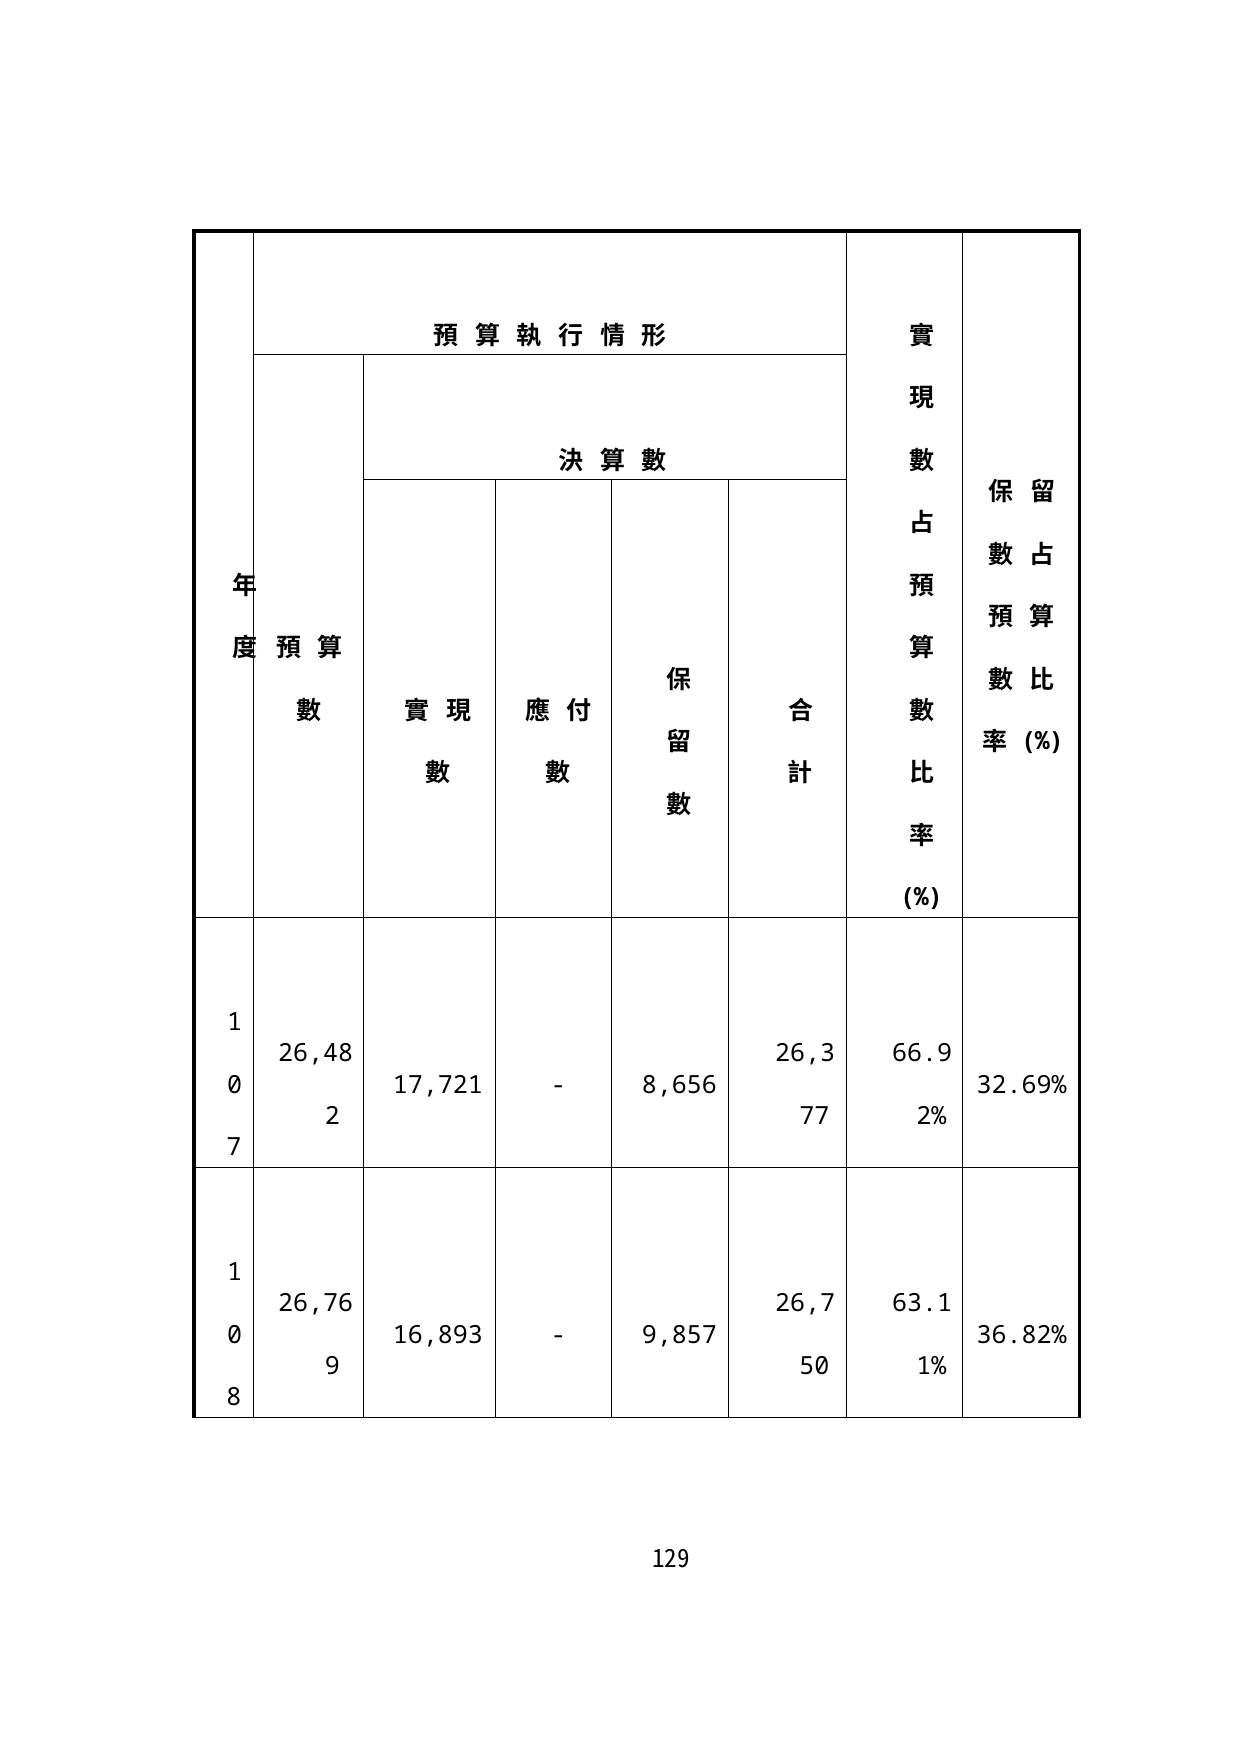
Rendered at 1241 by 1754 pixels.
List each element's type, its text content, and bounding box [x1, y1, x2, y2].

table_cell 26,769 [254, 1168, 363, 1417]
table_header 年度 [196, 233, 253, 917]
table_cell 66.92% [847, 918, 962, 1167]
table_cell 107 [196, 918, 253, 1167]
table_header 實現數占預算數比率(%) [847, 233, 962, 917]
table_cell 36.82% [963, 1168, 1078, 1417]
table_cell 合計 [729, 480, 846, 917]
table_cell 26,482 [254, 918, 363, 1167]
table_cell 實現數 [364, 480, 495, 917]
table_cell 63.11% [847, 1168, 962, 1417]
table_cell 17,721 [364, 918, 495, 1167]
table_cell 108 [196, 1168, 253, 1417]
table_cell 26,377 [729, 918, 846, 1167]
table_cell 決算數 [364, 355, 846, 479]
table_cell - [496, 1168, 611, 1417]
table_cell - [496, 918, 611, 1167]
table_cell 9,857 [612, 1168, 728, 1417]
table_cell 32.69% [963, 918, 1078, 1167]
table_header 保留數占預算數比率(%) [963, 233, 1078, 917]
table_cell 26,750 [729, 1168, 846, 1417]
table_cell 8,656 [612, 918, 728, 1167]
table_cell 保留數 [612, 480, 728, 917]
table_cell 16,893 [364, 1168, 495, 1417]
table_cell 應付數 [496, 480, 611, 917]
table_header 預算執行情形 [254, 233, 846, 354]
table_cell 預算數 [254, 355, 363, 917]
